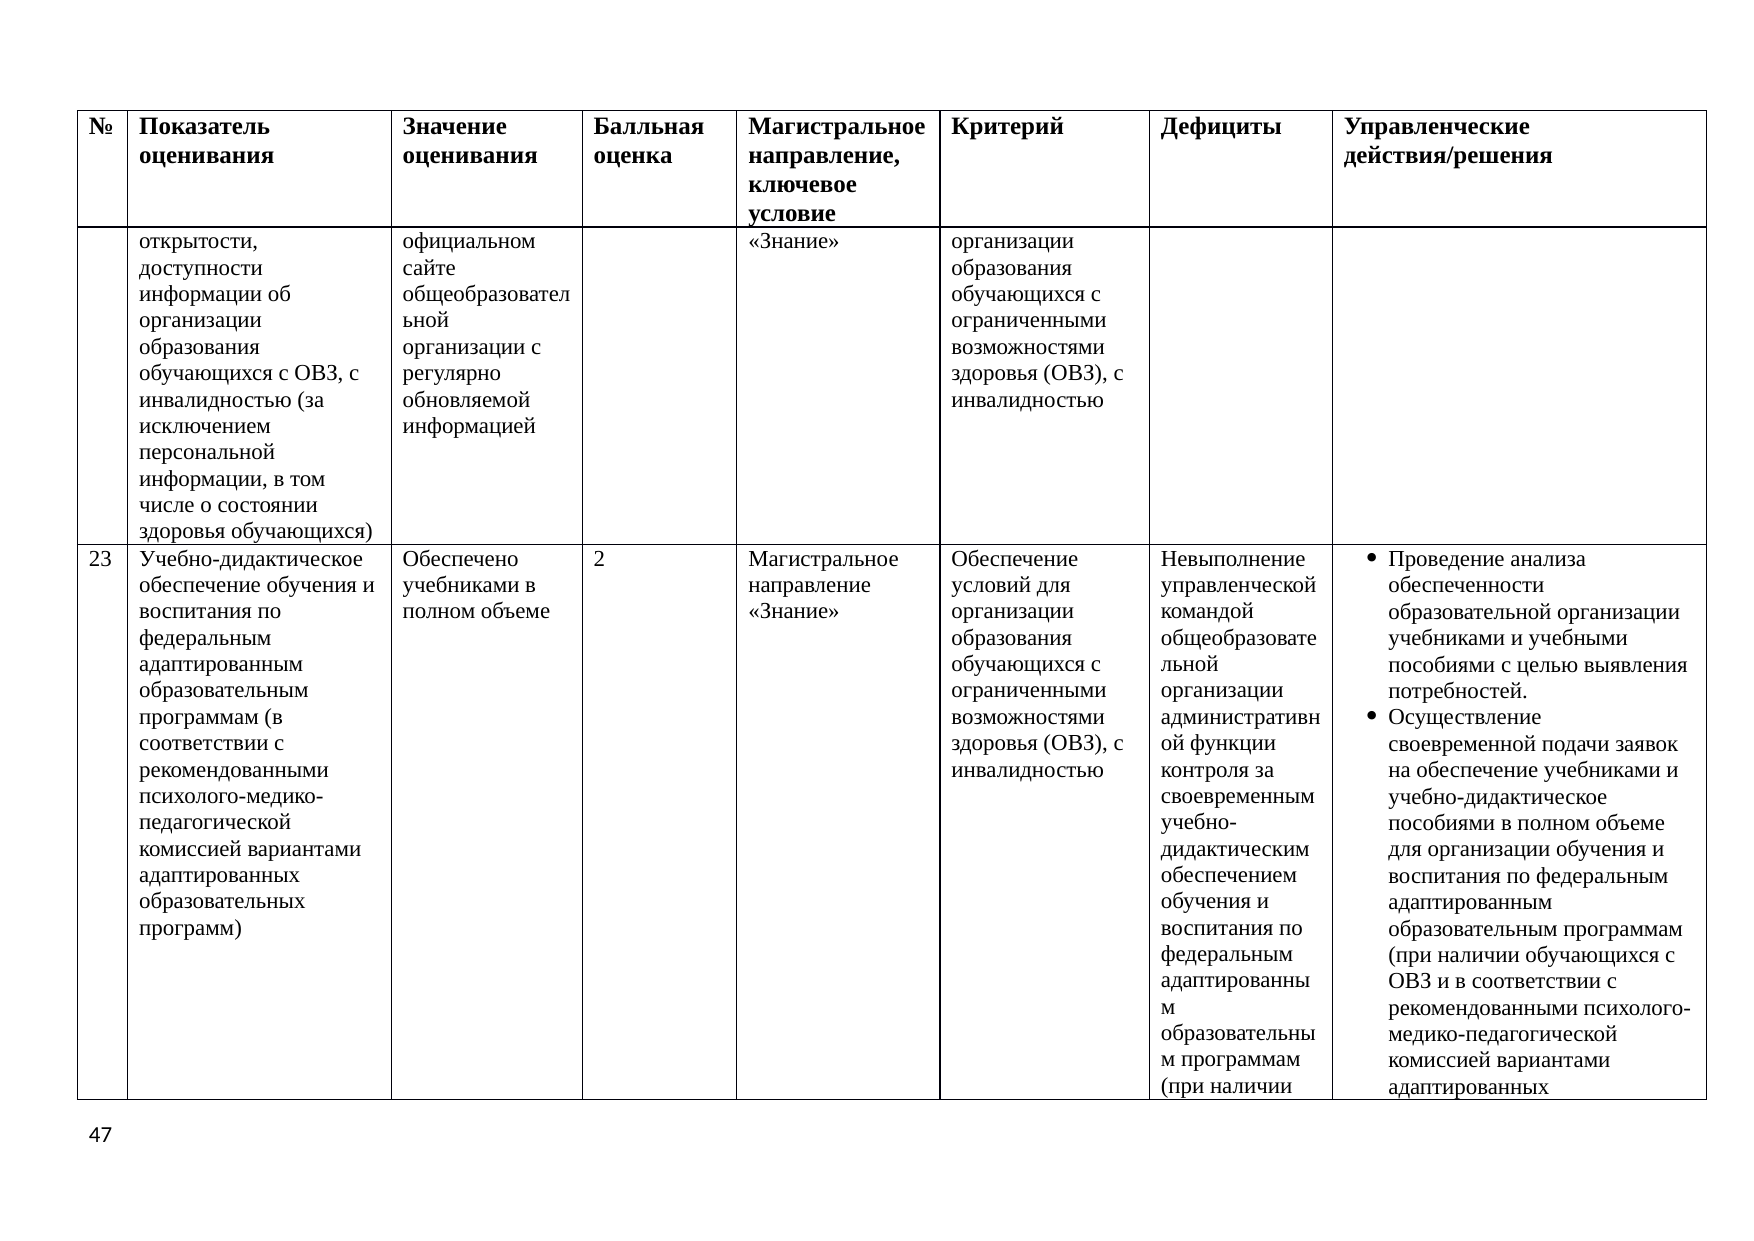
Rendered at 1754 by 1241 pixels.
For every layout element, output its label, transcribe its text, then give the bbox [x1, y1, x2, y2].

table_cell Магистральное направление «Знание» [737, 545, 939, 1099]
table_cell «Знание» [737, 228, 939, 544]
table_cell 2 [583, 545, 736, 1099]
table_cell открытости, доступности информации об организации образования обучающихся с ОВЗ, с инвалидностью (за исключением персональной информации, в том числе о состоянии здоровья обучающихся) [128, 228, 391, 544]
table_header Балльная оценка [583, 111, 736, 226]
table_cell официальном сайте общеобразовательной организации с регулярно обновляемой информацией [392, 228, 582, 544]
table_cell [1150, 228, 1332, 544]
table_cell Обеспечение условий для организации образования обучающихся с ограниченными возможностями здоровья (ОВЗ), с инвалидностью [941, 545, 1149, 1099]
table_header Управленческие действия/решения [1333, 111, 1706, 226]
table_cell Обеспечено учебниками в полном объеме [392, 545, 582, 1099]
table_header Критерий [941, 111, 1149, 226]
table_header Значение оценивания [392, 111, 582, 226]
table_cell организации образования обучающихся с ограниченными возможностями здоровья (ОВЗ), с инвалидностью [941, 228, 1149, 544]
table_header Показатель оценивания [128, 111, 391, 226]
table_header Дефициты [1150, 111, 1332, 226]
table_cell [583, 228, 736, 544]
table_cell Учебно-дидактическое обеспечение обучения и воспитания по федеральным адаптированным образовательным программам (в соответствии с рекомендованными психолого-медико-педагогической комиссией вариантами адаптированных образовательных программ) [128, 545, 391, 1099]
table_cell Невыполнение управленческой командой общеобразовательной организации административной функции контроля за своевременным учебно-дидактическим обеспечением обучения и воспитания по федеральным адаптированным образовательным программам (при наличии [1150, 545, 1332, 1099]
table_header Магистральное направление, ключевое условие [737, 111, 939, 226]
table_header № [78, 111, 127, 226]
table_cell [78, 228, 127, 544]
table_cell 23 [78, 545, 127, 1099]
table_cell Проведение анализа обеспеченности образовательной организации учебниками и учебными пособиями с целью выявления потребностей. Осуществление своевременной подачи заявок на обеспечение учебниками и учебно-дидактическое пособиями в полном объеме для организации обучения и воспитания по федеральным адаптированным образовательным программам (при наличии обучающихся с ОВЗ и в соответствии с рекомендованными психолого-медико-педагогической комиссией вариантами адаптированных [1333, 545, 1706, 1099]
table_cell [1333, 228, 1706, 544]
